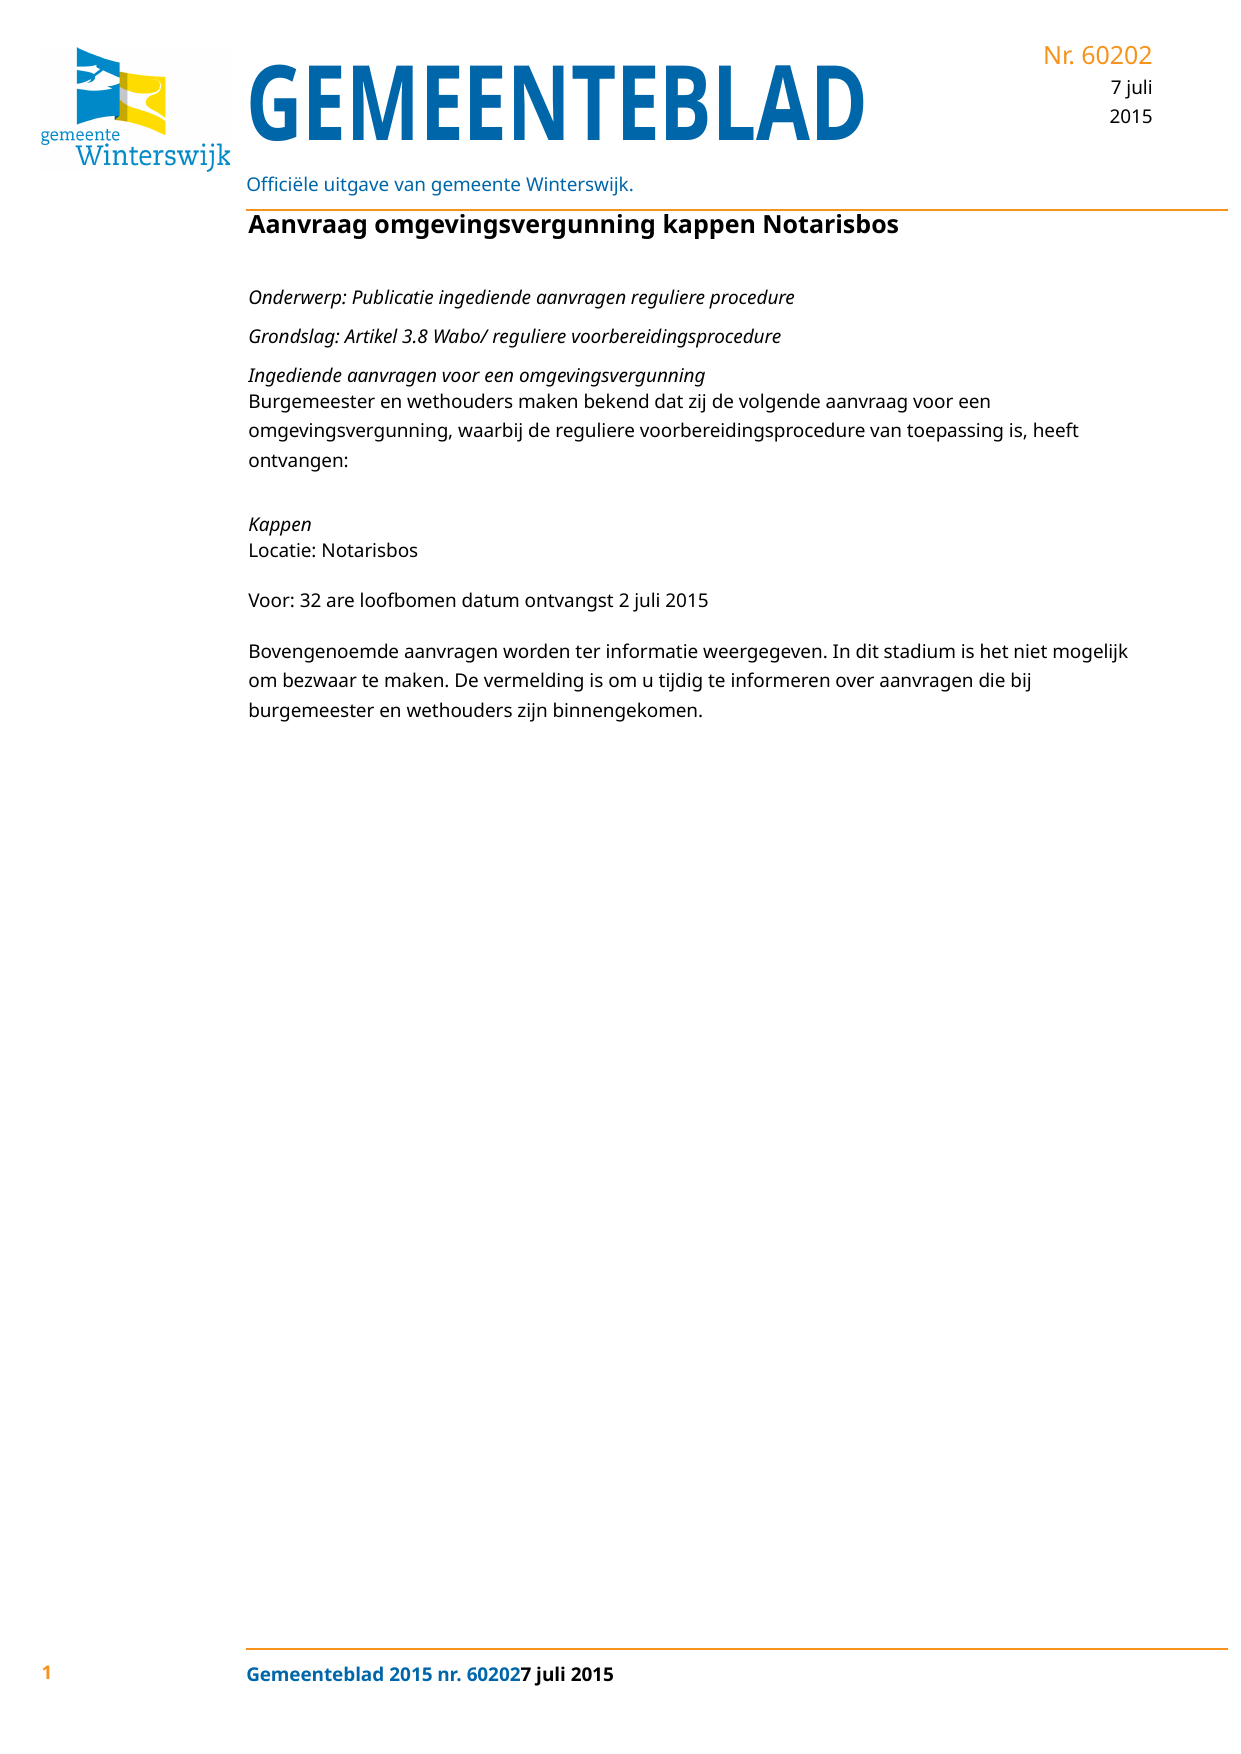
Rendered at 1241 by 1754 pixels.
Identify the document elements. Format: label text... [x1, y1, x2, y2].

text Aanvraag omgevingsvergunning kappen Notarisbos [248, 211, 1152, 241]
text Bovengenoemde aanvragen worden ter informatie weergegeven. In dit stadium is het niet mogelijk om bezwaar te maken. De vermelding is om u tijdig te informeren over aanvragen die bij burgemeester en wethouders zijn binnengekomen. [248, 638, 1152, 723]
text Kappen [248, 511, 1152, 537]
text Grondslag: Artikel 3.8 Wabo/ reguliere voorbereidingsprocedure [248, 323, 1152, 349]
text Voor: 32 are loofbomen datum ontvangst 2 juli 2015 [248, 587, 1152, 613]
text Locatie: Notarisbos [248, 537, 1152, 563]
picture [225, 153, 231, 162]
picture [41, 47, 231, 172]
text Ingediende aanvragen voor een omgevingsvergunning [248, 362, 1152, 388]
text Burgemeester en wethouders maken bekend dat zij de volgende aanvraag voor een omgevingsvergunning, waarbij de reguliere voorbereidingsprocedure van toepassing is, heeft ontvangen: [248, 388, 1152, 473]
text Onderwerp: Publicatie ingediende aanvragen reguliere procedure [248, 284, 1152, 309]
